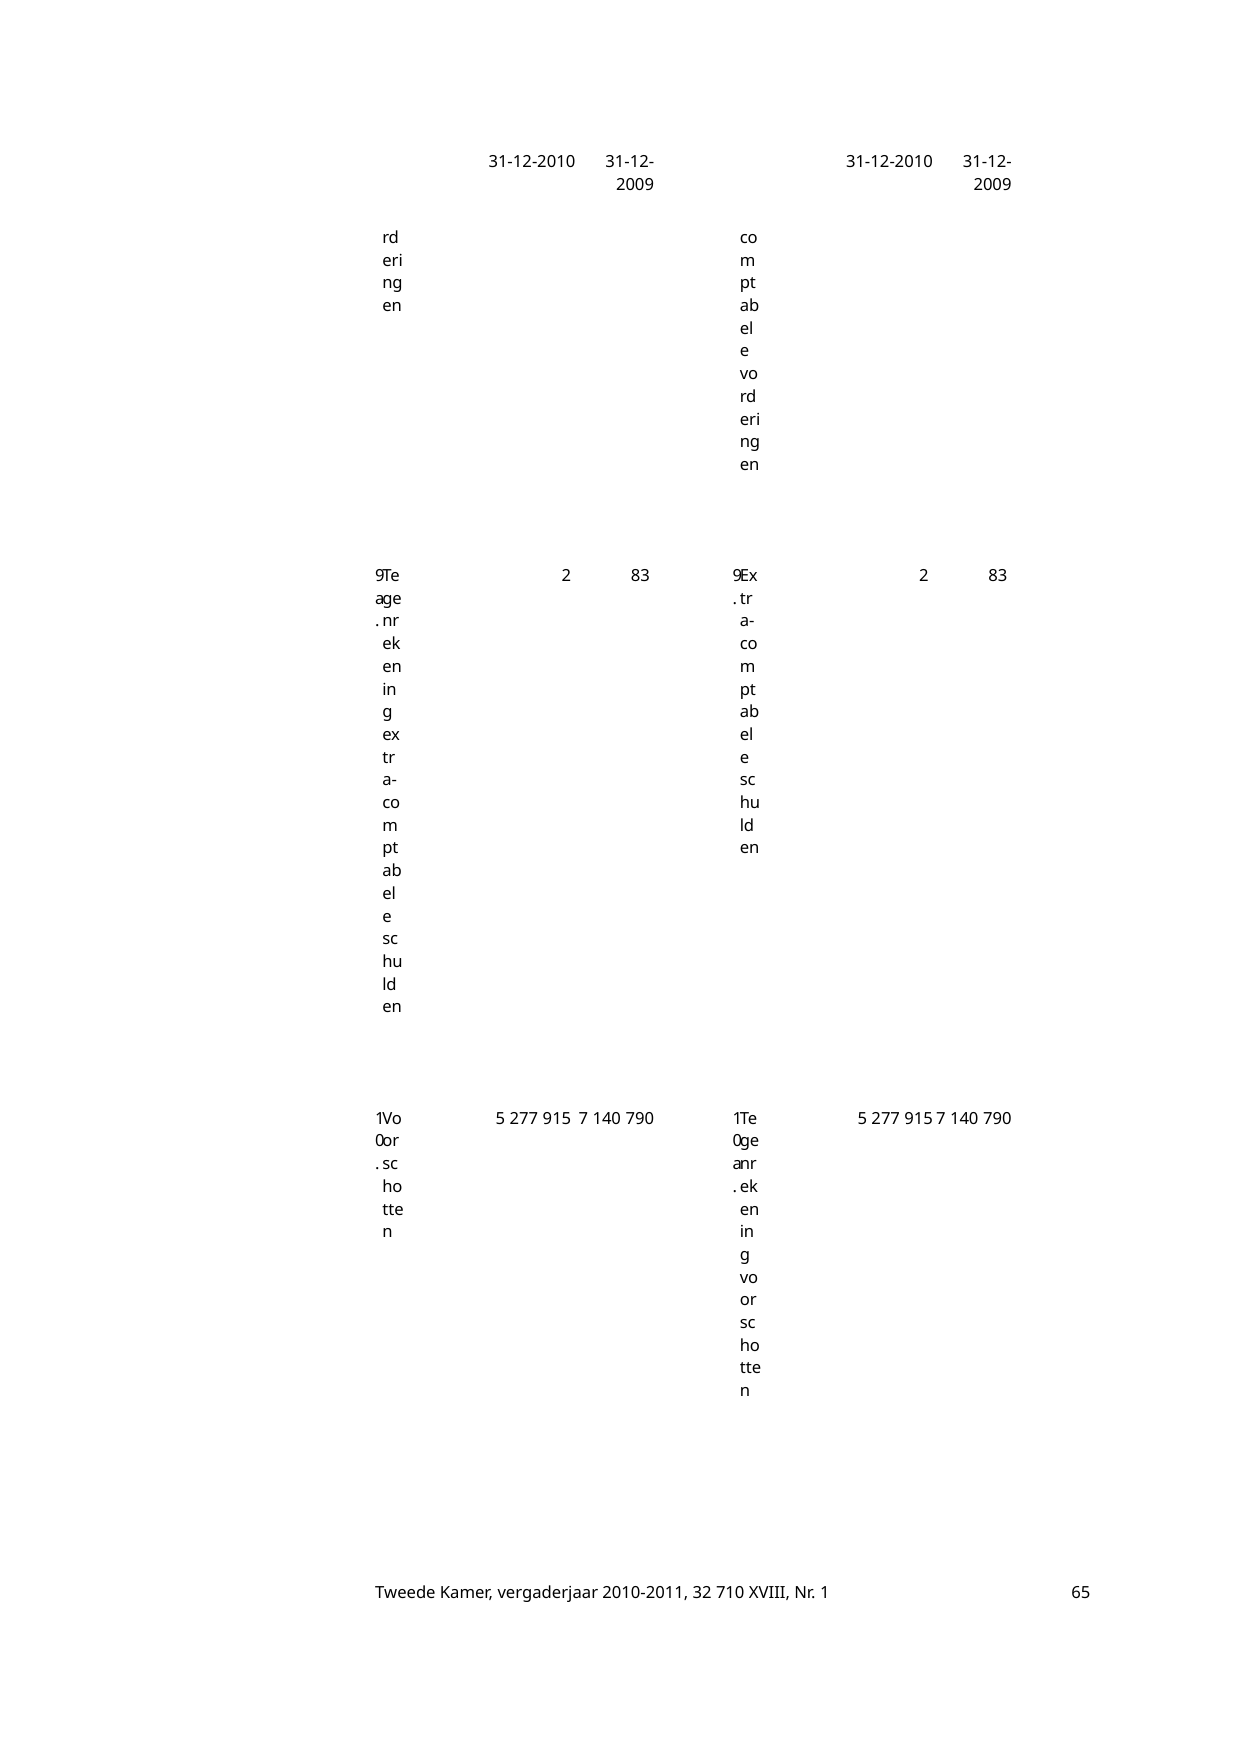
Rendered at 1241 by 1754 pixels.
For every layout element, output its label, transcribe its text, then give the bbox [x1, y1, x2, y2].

table_header 31-12-2010 [761, 150, 933, 225]
table_cell [740, 1048, 761, 1106]
table_cell [761, 505, 933, 564]
table_cell Voorschotten [382, 1106, 403, 1431]
table_cell [654, 225, 732, 505]
table_cell [761, 1431, 933, 1490]
table_cell 5 277 915 [404, 1106, 575, 1431]
table_cell [740, 505, 761, 564]
table_cell 83 [933, 564, 1011, 1048]
table_cell [933, 1431, 1011, 1490]
table_cell [761, 1048, 933, 1106]
table_cell 7 140 790 [575, 1106, 654, 1431]
table_cell [404, 505, 575, 564]
table_cell [740, 1431, 761, 1490]
table_cell [375, 225, 382, 505]
table_cell 10a. [733, 1165, 739, 1431]
table_header [654, 150, 732, 225]
table_cell 8a. [733, 225, 739, 505]
table_cell [654, 505, 732, 564]
table_cell 83 [575, 564, 654, 1048]
table_cell [375, 1431, 382, 1490]
table_cell 9a. [375, 564, 382, 1048]
table_cell [654, 1106, 732, 1431]
table_cell [382, 1431, 403, 1490]
table_header 31-12-2010 [404, 150, 575, 225]
table_header 31-12-2009 [933, 150, 1011, 225]
table_cell 9. [733, 575, 739, 1048]
table_cell [933, 225, 1011, 505]
table_cell [575, 225, 654, 505]
table_header 31-12-2009 [575, 150, 654, 225]
table_header [740, 150, 761, 225]
table_cell [575, 1431, 654, 1490]
table_cell [382, 1048, 403, 1106]
table_header [375, 150, 382, 225]
table_cell [404, 225, 575, 505]
table_header [382, 150, 403, 225]
table_cell 7 140 790 [933, 1106, 1011, 1431]
table_cell 10. [375, 1106, 382, 1431]
table_cell [404, 1048, 575, 1106]
table_cell Tegenrekening extra-comptabele schulden [382, 564, 403, 1048]
table_cell [654, 564, 732, 1048]
table_cell [375, 1048, 382, 1106]
table_cell [575, 1048, 654, 1106]
table_cell [733, 1048, 739, 1106]
table_cell [382, 505, 403, 564]
table_cell rderingen [382, 225, 403, 505]
table_cell [733, 1431, 739, 1490]
table_cell [654, 1431, 732, 1490]
table_cell [654, 1048, 732, 1106]
table_cell [933, 1048, 1011, 1106]
table_cell Extra-comptabele schulden [740, 564, 761, 1048]
table_cell [761, 225, 933, 505]
table_cell 2 [761, 564, 933, 1048]
table_header [733, 150, 739, 225]
table_cell 10a. [733, 1106, 739, 1136]
table_cell 5 277 915 [761, 1106, 933, 1431]
table_cell [733, 505, 739, 564]
table_cell Tegenrekening voorschotten [740, 1106, 761, 1431]
table_cell [575, 505, 654, 564]
table_cell 2 [404, 564, 575, 1048]
table_cell [375, 505, 382, 564]
table_cell [933, 505, 1011, 564]
table_cell 10a. [733, 1135, 739, 1165]
table_cell comptabele vorderingen [740, 225, 761, 505]
table_cell [404, 1431, 575, 1490]
